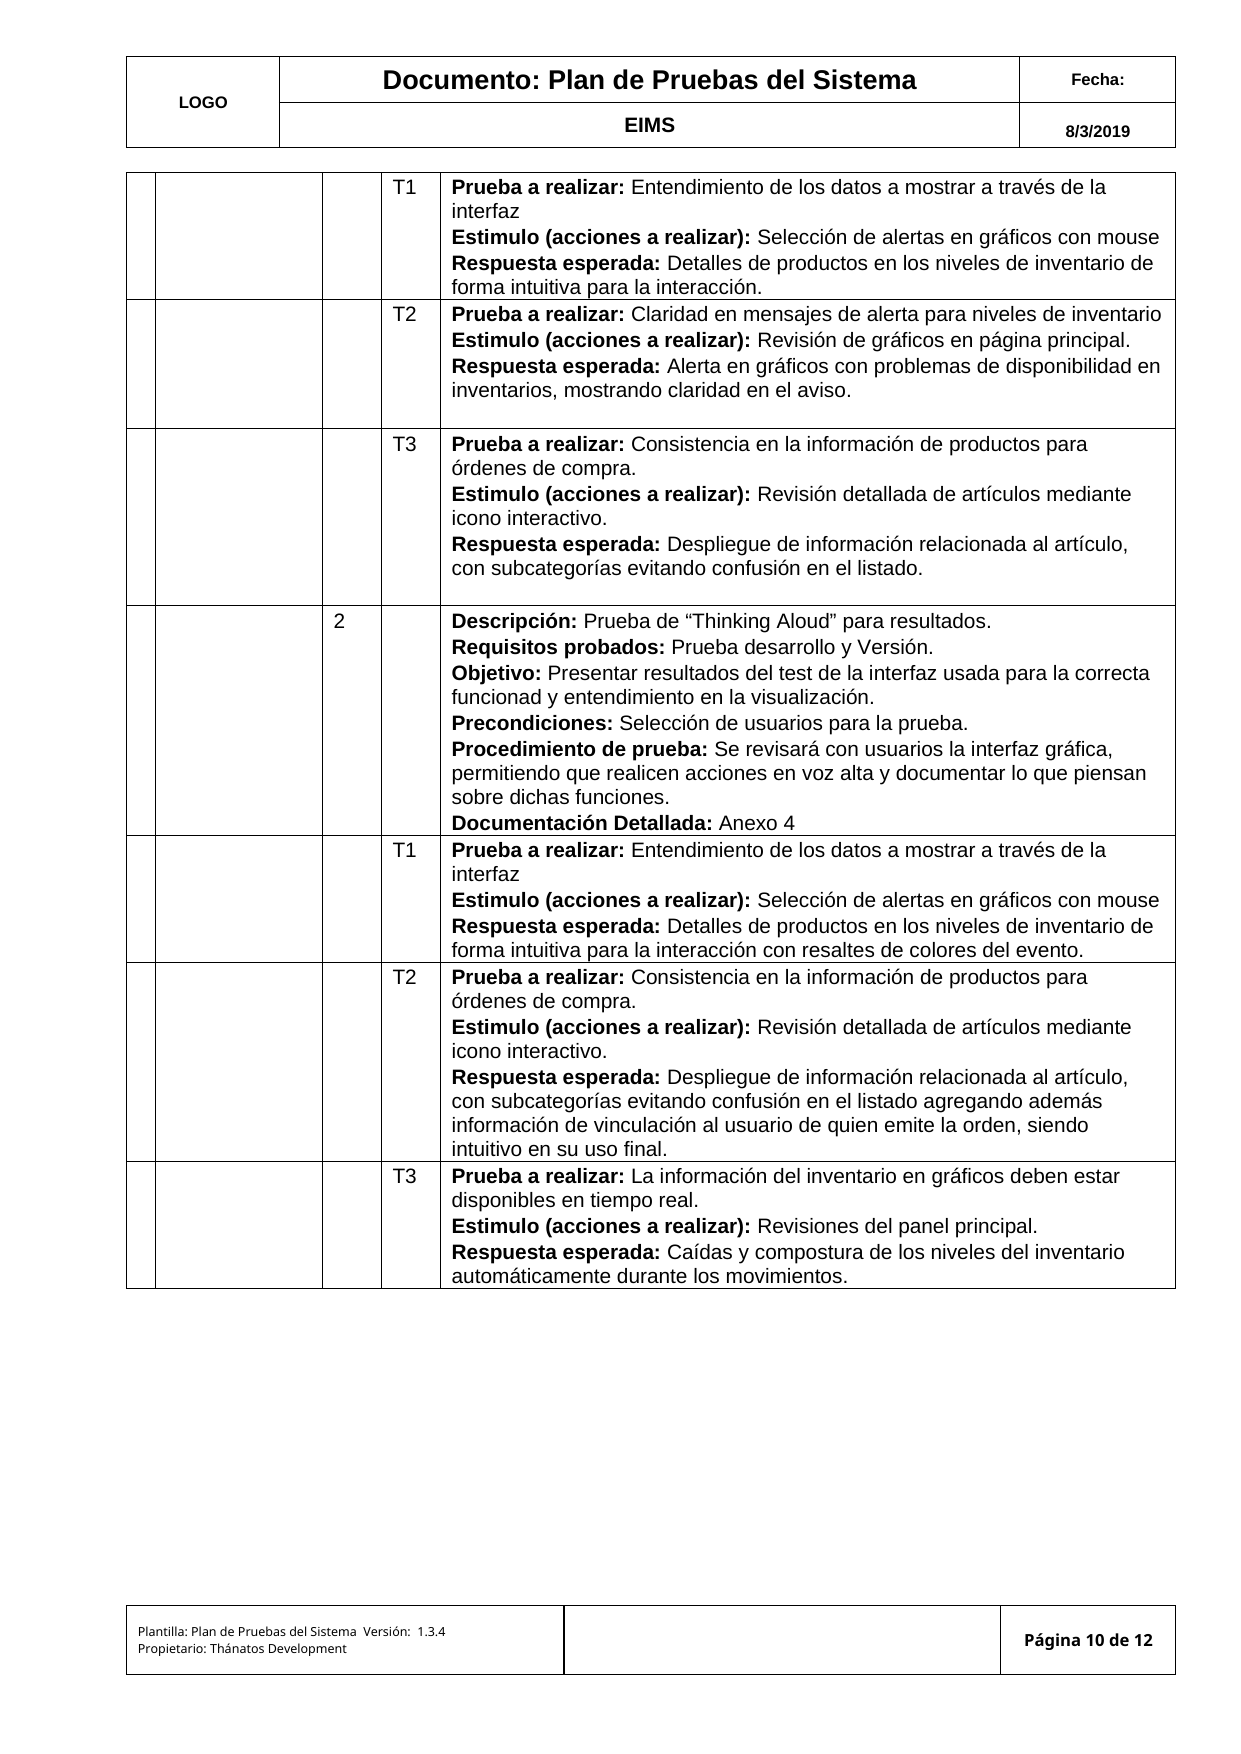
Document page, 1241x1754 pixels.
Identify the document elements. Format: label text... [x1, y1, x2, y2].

table_cell T3 [382, 429, 440, 605]
table_cell Prueba a realizar: Consistencia en la información de productos para órdenes de compra. Estimulo (acciones a realizar): Revisión detallada de artículos mediante icono interactivo. Respuesta esperada: Despliegue de información relacionada al artículo, con subcategorías evitando confusión en el listado agregando además información de vinculación al usuario de quien emite la orden, siendo intuitivo en su uso final. [441, 963, 1175, 1161]
table_cell Prueba a realizar: La información del inventario en gráficos deben estar disponibles en tiempo real. Estimulo (acciones a realizar): Revisiones del panel principal. Respuesta esperada: Caídas y compostura de los niveles del inventario automáticamente durante los movimientos. [441, 1162, 1175, 1288]
table_cell [127, 429, 155, 605]
table_cell [323, 300, 381, 428]
table_cell Prueba a realizar: Entendimiento de los datos a mostrar a través de la interfaz Estimulo (acciones a realizar): Selección de alertas en gráficos con mouse Respuesta esperada: Detalles de productos en los niveles de inventario de forma intuitiva para la interacción con resaltes de colores del evento. [441, 836, 1175, 962]
table_cell [127, 836, 155, 962]
table_cell [156, 963, 322, 1161]
table_cell [156, 836, 322, 962]
table_cell [156, 606, 322, 834]
table_cell 2 [323, 606, 381, 834]
table_cell T1 [382, 836, 440, 962]
table_cell [323, 836, 381, 962]
table_cell [323, 173, 381, 299]
table_cell Prueba a realizar: Entendimiento de los datos a mostrar a través de la interfaz Estimulo (acciones a realizar): Selección de alertas en gráficos con mouse Respuesta esperada: Detalles de productos en los niveles de inventario de forma intuitiva para la interacción. [441, 173, 1175, 299]
table_cell [156, 1162, 322, 1288]
table_cell Descripción: Prueba de “Thinking Aloud” para resultados. Requisitos probados: Prueba desarrollo y Versión. Objetivo: Presentar resultados del test de la interfaz usada para la correcta funcionad y entendimiento en la visualización. Precondiciones: Selección de usuarios para la prueba. Procedimiento de prueba: Se revisará con usuarios la interfaz gráfica, permitiendo que realicen acciones en voz alta y documentar lo que piensan sobre dichas funciones. Documentación Detallada: Anexo 4 [441, 606, 1175, 834]
table_cell T1 [382, 173, 440, 299]
table_cell [156, 429, 322, 605]
table_cell [127, 300, 155, 428]
table_cell T3 [382, 1162, 440, 1288]
table_cell [156, 173, 322, 299]
table_cell T2 [382, 963, 440, 1161]
table_cell Prueba a realizar: Consistencia en la información de productos para órdenes de compra. Estimulo (acciones a realizar): Revisión detallada de artículos mediante icono interactivo. Respuesta esperada: Despliegue de información relacionada al artículo, con subcategorías evitando confusión en el listado. [441, 429, 1175, 605]
table_cell [156, 300, 322, 428]
table_cell [382, 606, 440, 834]
table_cell Prueba a realizar: Claridad en mensajes de alerta para niveles de inventario Estimulo (acciones a realizar): Revisión de gráficos en página principal. Respuesta esperada: Alerta en gráficos con problemas de disponibilidad en inventarios, mostrando claridad en el aviso. [441, 300, 1175, 428]
table_cell [127, 963, 155, 1161]
table_cell T2 [382, 300, 440, 428]
table_cell [127, 173, 155, 299]
table_cell [127, 606, 155, 834]
table_cell [323, 1162, 381, 1288]
table_cell [323, 963, 381, 1161]
table_cell [323, 429, 381, 605]
table_cell [127, 1162, 155, 1288]
